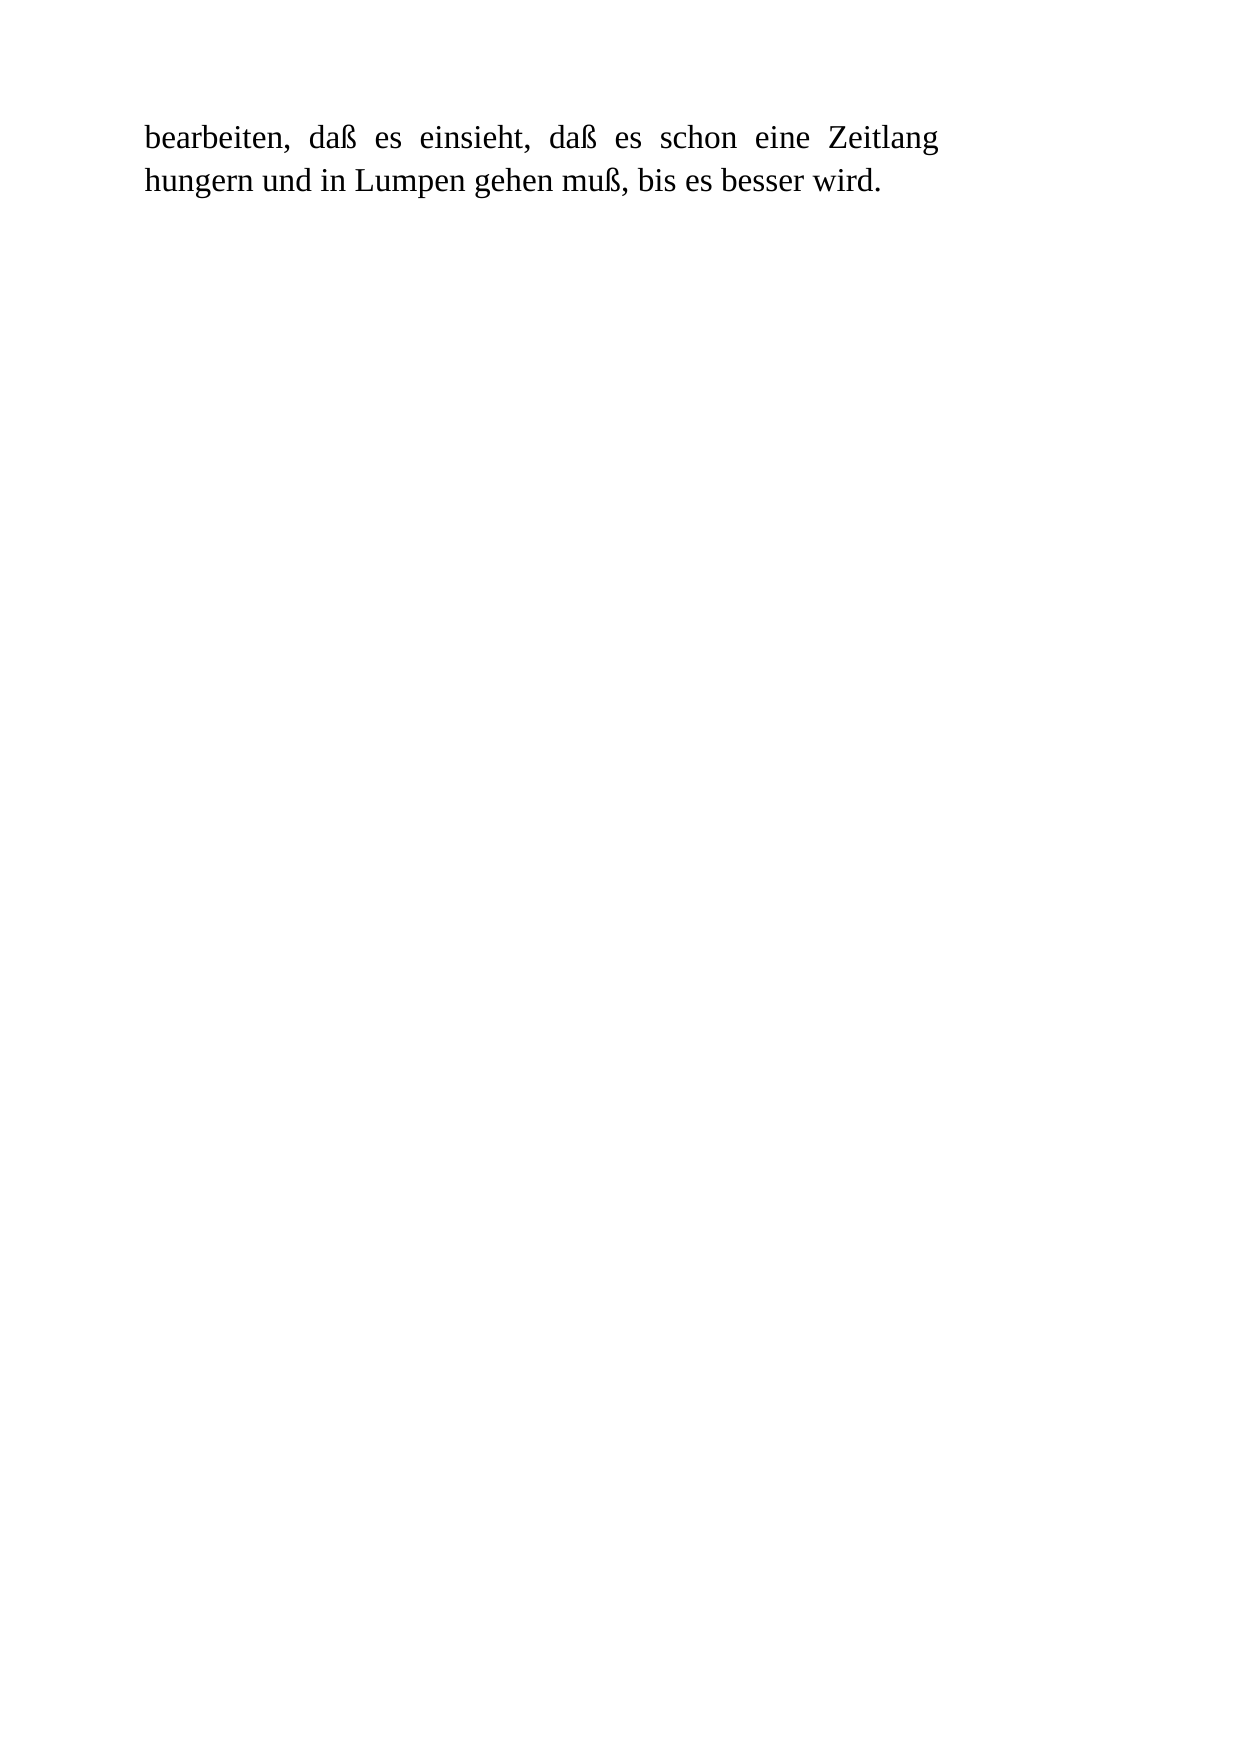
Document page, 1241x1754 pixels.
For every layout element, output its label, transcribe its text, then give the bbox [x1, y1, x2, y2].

text bearbeiten, daß es einsieht, daß es schon eine Zeitlang hungern und in Lumpen gehen muß, bis es besser wird. [144, 118, 939, 199]
